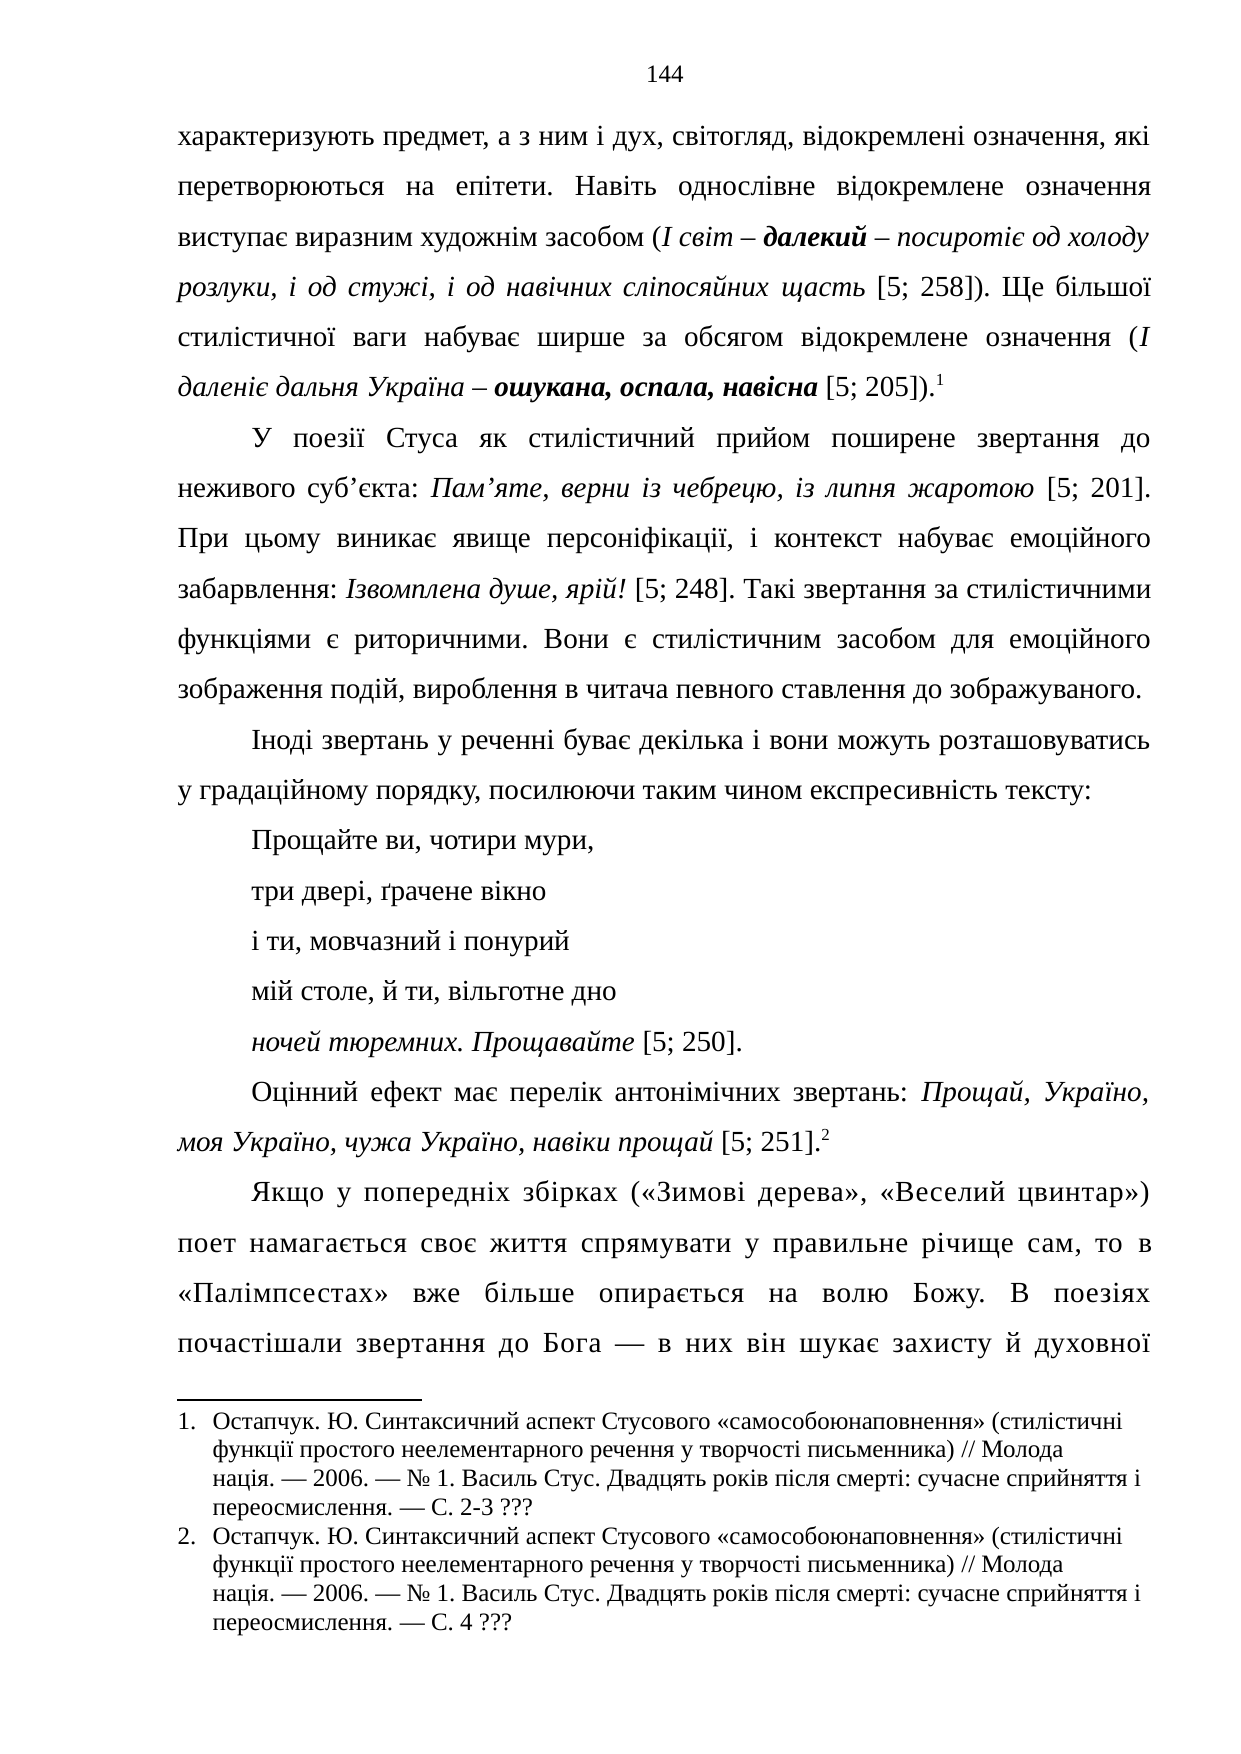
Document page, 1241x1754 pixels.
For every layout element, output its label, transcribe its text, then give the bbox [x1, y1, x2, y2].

text Якщо у попередніх збірках («Зимові дерева», «Веселий цвинтар») поет намагається своє життя спрямувати у правильне річище сам, то в «Палімпсестах» вже більше опирається на волю Божу. В поезіях почастішали звертання до Бога — в них він шукає захисту й духовної [177, 1174, 1152, 1359]
text характеризують предмет, а з ним і дух, світогляд, відокремлені означення, які перетворюються на епітети. Навіть однослівне відокремлене означення виступає виразним художнім засобом (І світ – далекий – посиротіє од холоду розлуки, і од стужі, і од навічних сліпосяйних щасть [5; 258]). Ще більшої стилістичної ваги набуває ширше за обсягом відокремлене означення (І даленіє дальня Україна – ошукана, оспала, навісна [5; 205]). [177, 118, 1152, 403]
text три двері, ґрачене вікно [177, 873, 1152, 906]
text Оцінний ефект має перелік антонімічних звертань: Прощай, Україно, моя Україно, чужа Україно, навіки прощай [5; 251]. [177, 1074, 1152, 1158]
text У поезії Стуса як стилістичний прийом поширене звертання до неживого суб’єкта: Пам’яте, верни із чебрецю, із липня жаротою [5; 201]. При цьому виникає явище персоніфікації, і контекст набуває емоційного забарвлення: Ізвомплена душе, ярій! [5; 248]. Такі звертання за стилістичними функціями є риторичними. Вони є стилістичним засобом для емоційного зображення подій, вироблення в читача певного ставлення до зображуваного. [177, 420, 1152, 705]
text мій столе, й ти, вільготне дно [177, 973, 1152, 1007]
text ночей тюремних. Прощавайте [5; 250]. [177, 1024, 1152, 1057]
text Прощайте ви, чотири мури, [177, 822, 1152, 856]
text Іноді звертань у реченні буває декілька і вони можуть розташовуватись у градаційному порядку, посилюючи таким чином експресивність тексту: [177, 722, 1152, 806]
text і ти, мовчазний і понурий [177, 923, 1152, 957]
text Остапчук. Ю. Синтаксичний аспект Стусового «самособоюнаповнення» (стилістичні функції простого неелементарного речення у творчості письменника) // Молода нація. — 2006. — № 1. Василь Стус. Двадцять років після смерті: сучасне сприйняття і переосмислення. — С. 2‑3 ??? [177, 1406, 1152, 1521]
text Остапчук. Ю. Синтаксичний аспект Стусового «самособоюнаповнення» (стилістичні функції простого неелементарного речення у творчості письменника) // Молода нація. — 2006. — № 1. Василь Стус. Двадцять років після смерті: сучасне сприйняття і переосмислення. — С. 4 ??? [177, 1521, 1152, 1636]
